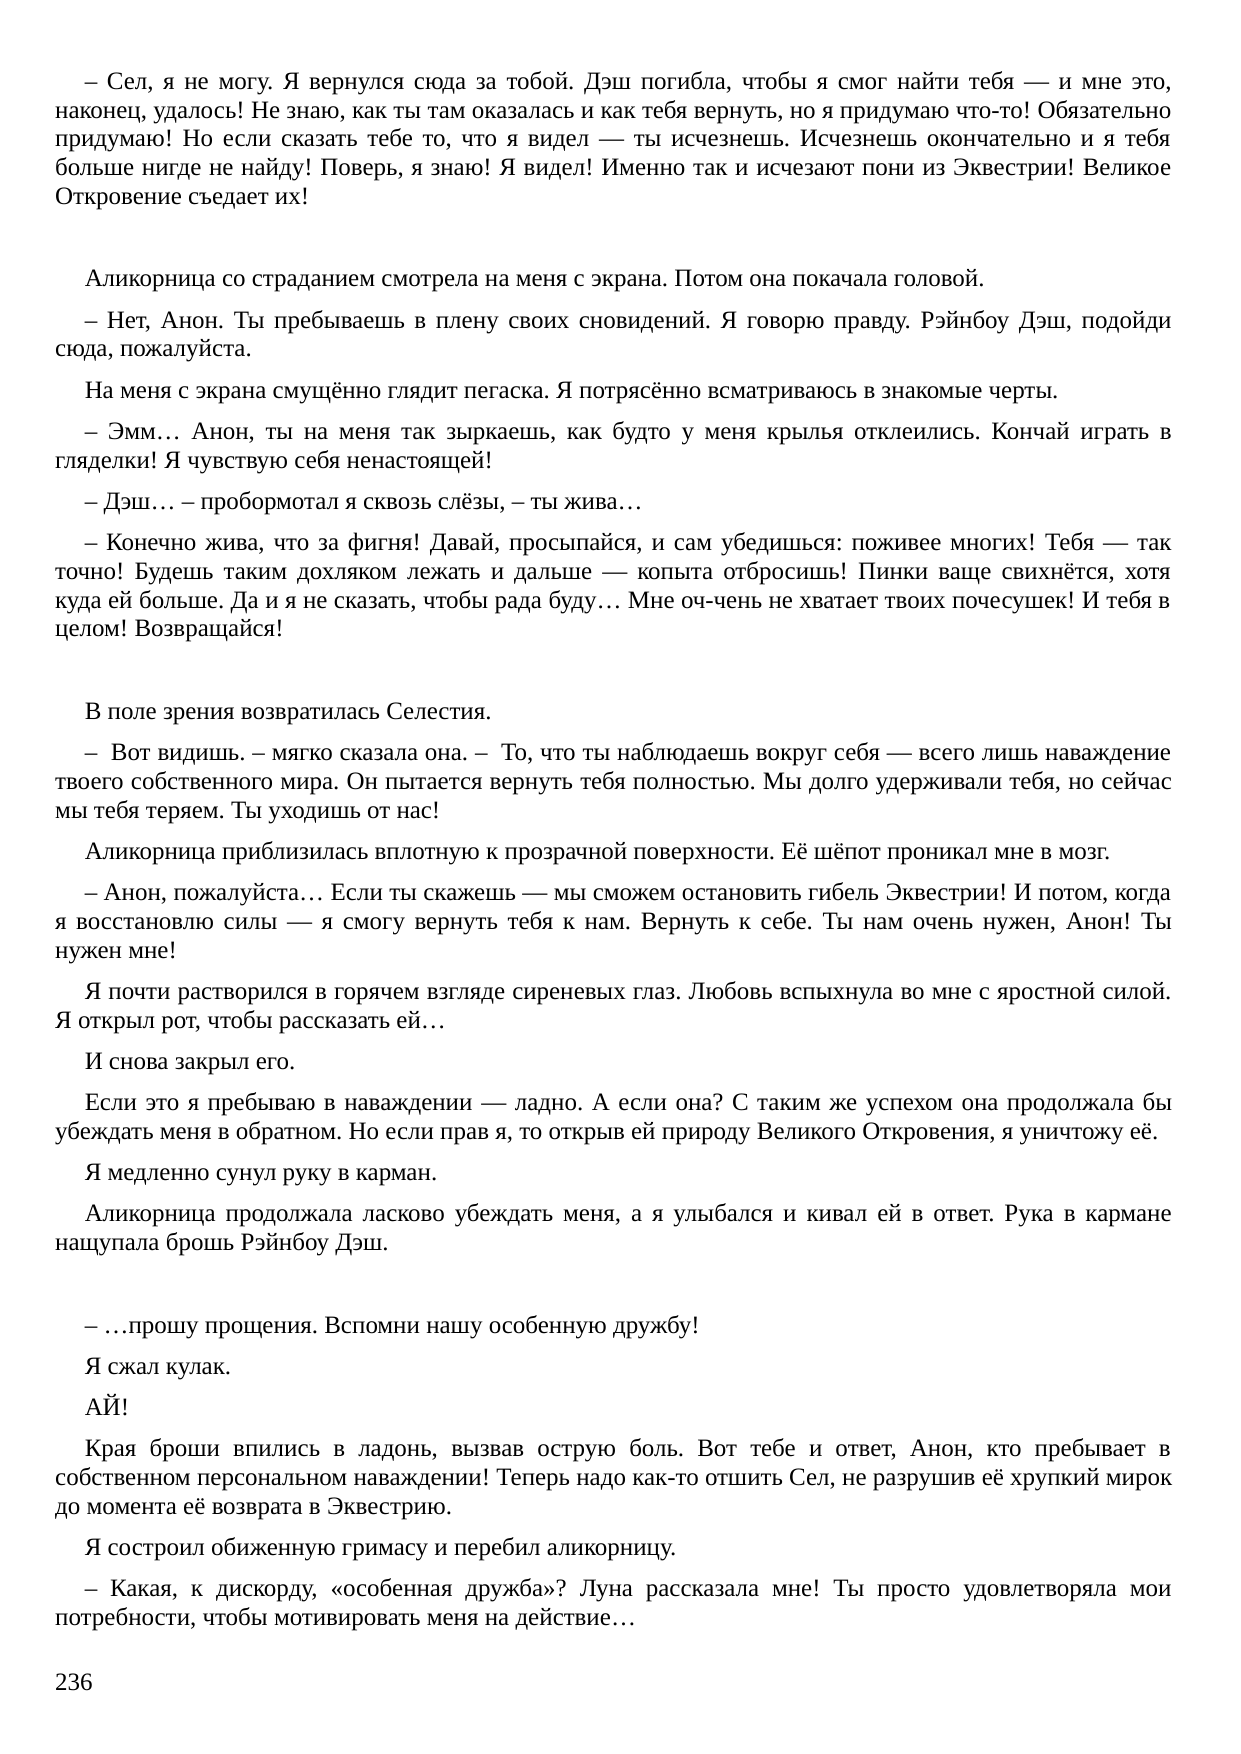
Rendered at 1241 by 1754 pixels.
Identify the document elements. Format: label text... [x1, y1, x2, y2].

text В поле зрения возвратилась Селестия. [55, 696, 1173, 725]
text – Анон, пожалуйста… Если ты скажешь — мы сможем остановить гибель Эквестрии! И потом, когда я восстановлю силы — я смогу вернуть тебя к нам. Вернуть к себе. Ты нам очень нужен, Анон! Ты нужен мне! [55, 877, 1173, 963]
text Аликорница со страданием смотрела на меня с экрана. Потом она покачала головой. [55, 263, 1173, 292]
text – Эмм… Анон, ты на меня так зыркаешь, как будто у меня крылья отклеились. Кончай играть в гляделки! Я чувствую себя ненастоящей! [55, 416, 1173, 473]
text – Нет, Анон. Ты пребываешь в плену своих сновидений. Я говорю правду. Рэйнбоу Дэш, подойди сюда, пожалуйста. [55, 305, 1173, 362]
text – Вот видишь. – мягко сказала она. – То, что ты наблюдаешь вокруг себя — всего лишь наваждение твоего собственного мира. Он пытается вернуть тебя полностью. Мы долго удерживали тебя, но сейчас мы тебя теряем. Ты уходишь от нас! [55, 737, 1173, 823]
text АЙ! [55, 1392, 1173, 1421]
text Аликорница продолжала ласково убеждать меня, а я улыбался и кивал ей в ответ. Рука в кармане нащупала брошь Рэйнбоу Дэш. [55, 1198, 1173, 1256]
text На меня с экрана смущённо глядит пегаска. Я потрясённо всматриваюсь в знакомые черты. [55, 375, 1173, 403]
text – Какая, к дискорду, «особенная дружба»? Луна рассказала мне! Ты просто удовлетворяла мои потребности, чтобы мотивировать меня на действие… [55, 1573, 1173, 1631]
text – Дэш… – пробормотал я сквозь слёзы, – ты жива… [55, 486, 1173, 515]
text И снова закрыл его. [55, 1046, 1173, 1075]
text – Конечно жива, что за фигня! Давай, просыпайся, и сам убедишься: поживее многих! Тебя — так точно! Будешь таким дохляком лежать и дальше — копыта отбросишь! Пинки ваще свихнётся, хотя куда ей больше. Да и я не сказать, чтобы рада буду… Мне оч-чень не хватает твоих почесушек! И тебя в целом! Возвращайся! [55, 527, 1173, 642]
text – Сел, я не могу. Я вернулся сюда за тобой. Дэш погибла, чтобы я смог найти тебя — и мне это, наконец, удалось! Не знаю, как ты там оказалась и как тебя вернуть, но я придумаю что-то! Обязательно придумаю! Но если сказать тебе то, что я видел — ты исчезнешь. Исчезнешь окончательно и я тебя больше нигде не найду! Поверь, я знаю! Я видел! Именно так и исчезают пони из Эквестрии! Великое Откровение съедает их! [55, 66, 1173, 210]
text Аликорница приблизилась вплотную к прозрачной поверхности. Её шёпот проникал мне в мозг. [55, 836, 1173, 865]
text Я почти растворился в горячем взгляде сиреневых глаз. Любовь вспыхнула во мне с яростной силой. Я открыл рот, чтобы рассказать ей… [55, 976, 1173, 1033]
text Края броши впились в ладонь, вызвав острую боль. Вот тебе и ответ, Анон, кто пребывает в собственном персональном наваждении! Теперь надо как-то отшить Сел, не разрушив её хрупкий мирок до момента её возврата в Эквестрию. [55, 1433, 1173, 1520]
text Я сжал кулак. [55, 1351, 1173, 1380]
text – …прошу прощения. Вспомни нашу особенную дружбу! [55, 1310, 1173, 1338]
text Я состроил обиженную гримасу и перебил аликорницу. [55, 1532, 1173, 1561]
text Если это я пребываю в наваждении — ладно. А если она? С таким же успехом она продолжала бы убеждать меня в обратном. Но если прав я, то открыв ей природу Великого Откровения, я уничтожу её. [55, 1087, 1173, 1145]
text Я медленно сунул руку в карман. [55, 1157, 1173, 1186]
